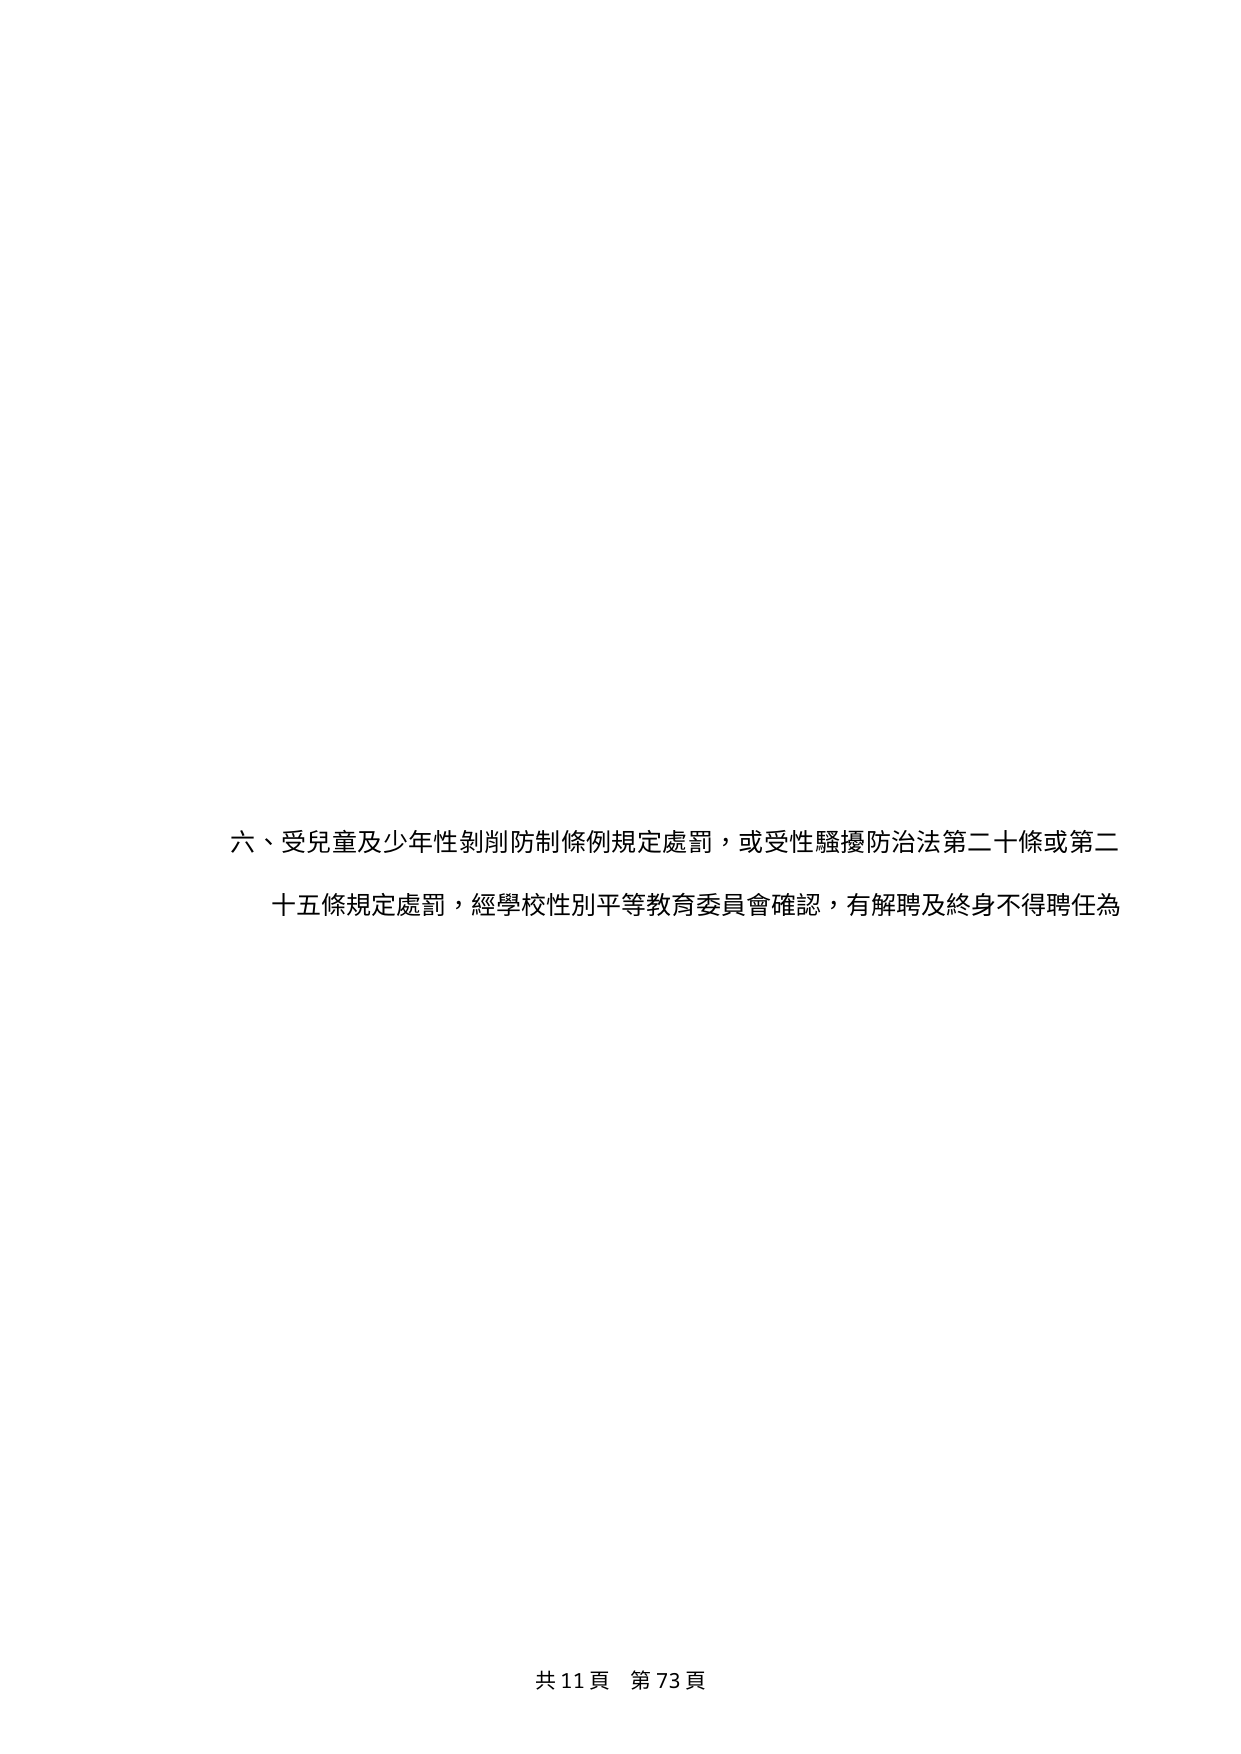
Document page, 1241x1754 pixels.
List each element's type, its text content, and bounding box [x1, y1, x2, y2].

text 六、受兒童及少年性剝削防制條例規定處罰，或受性騷擾防治法第二十條或第二十五條規定處罰，經學校性別平等教育委員會確認，有解聘及終身不得聘任為 [230, 799, 1122, 924]
